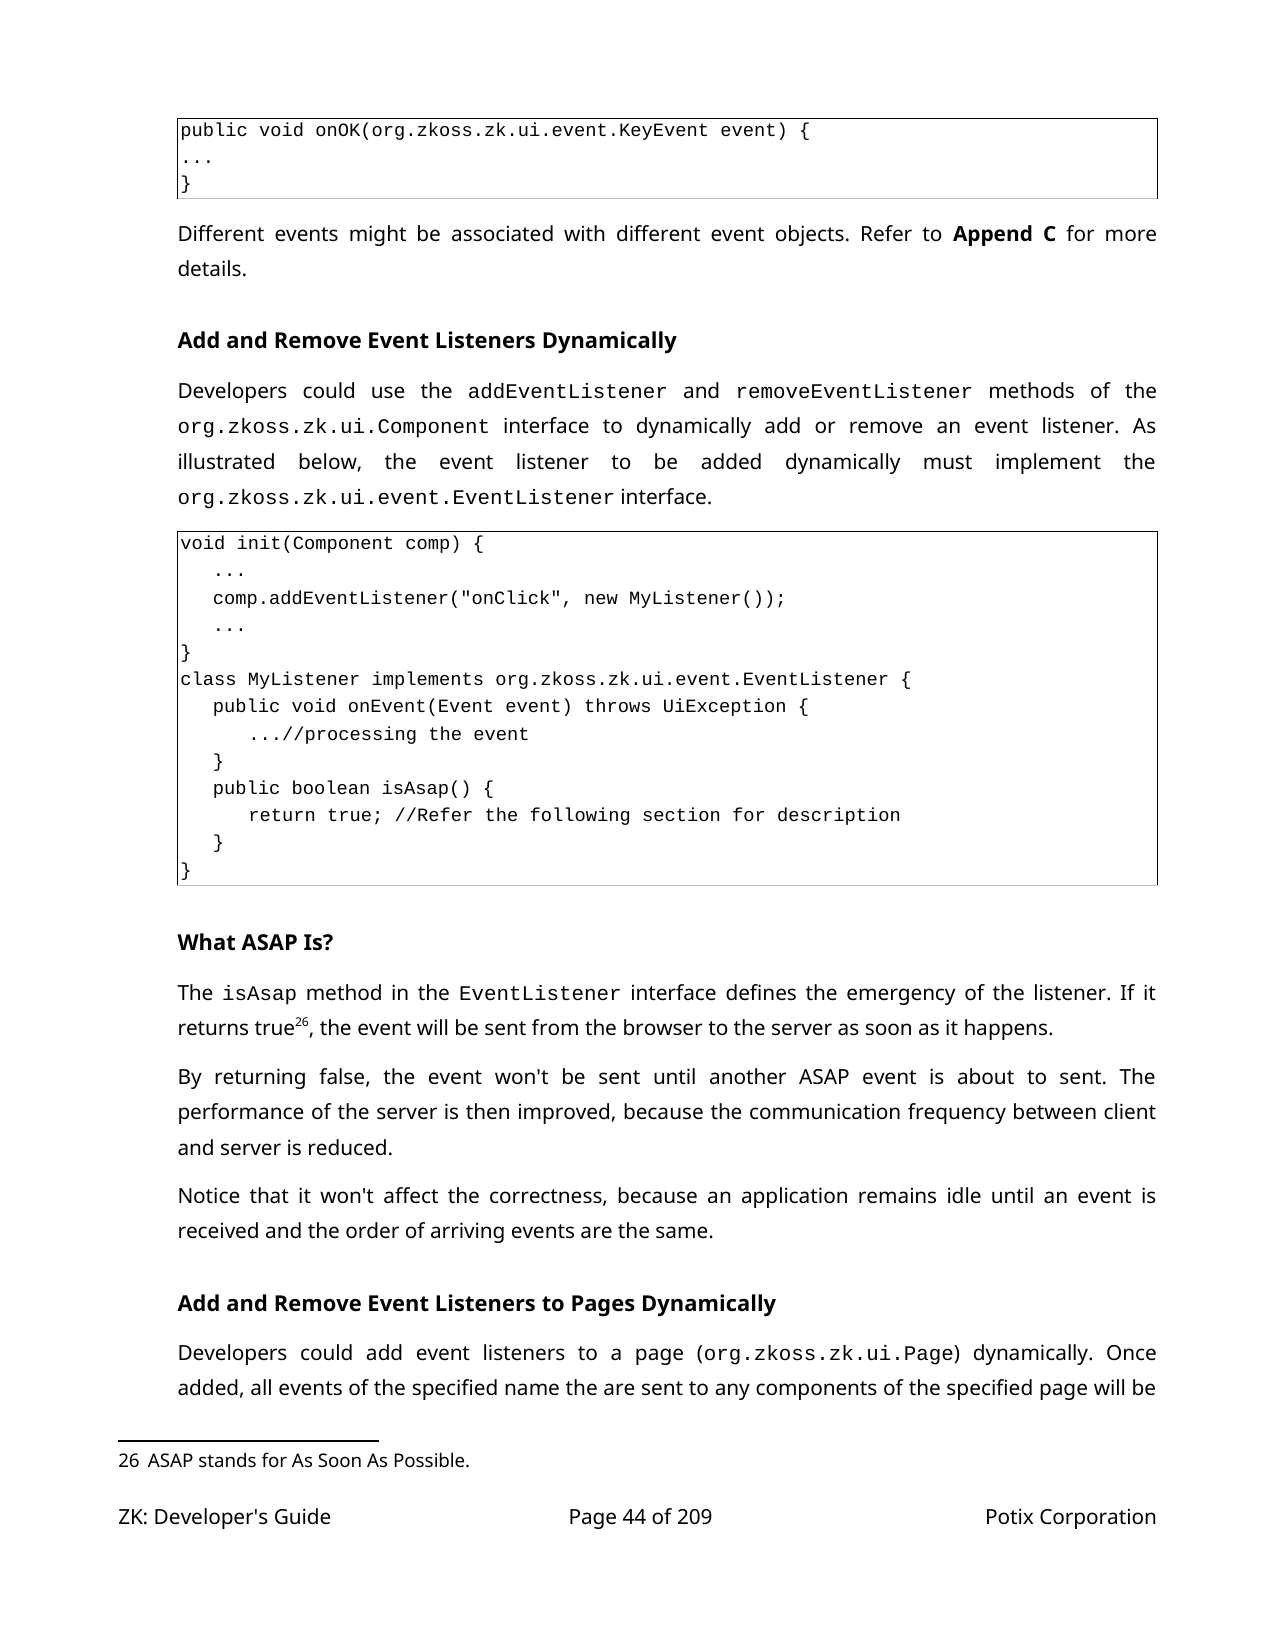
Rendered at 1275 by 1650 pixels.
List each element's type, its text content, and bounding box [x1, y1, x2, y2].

text comp.addEventListener("onClick", new MyListener()); [178, 586, 1157, 610]
text Notice that it won't affect the correctness, because an application remains idle until an event is received and the order of arriving events are the same. [177, 1181, 1157, 1245]
text } [178, 830, 1157, 854]
text Different events might be associated with different event objects. Refer to Append C for more details. [177, 219, 1157, 283]
text Developers could use the addEventListener and removeEventListener methods of the org.zkoss.zk.ui.Component interface to dynamically add or remove an event listener. As illustrated below, the event listener to be added dynamically must implement the org.zkoss.zk.ui.event.EventListener interface. [177, 376, 1157, 511]
text public boolean isAsap() { [178, 776, 1157, 800]
text ASAP stands for As Soon As Possible. [118, 1447, 1157, 1473]
text } [178, 640, 1157, 664]
text return true; //Refer the following section for description [178, 803, 1157, 827]
text } [178, 749, 1157, 773]
text Developers could add event listeners to a page (org.zkoss.zk.ui.Page) dynamically. Once added, all events of the specified name the are sent to any components of the specified page will be [177, 1338, 1157, 1402]
text By returning false, the event won't be sent until another ASAP event is about to sent. The performance of the server is then improved, because the communication frequency between client and server is reduced. [177, 1062, 1157, 1161]
subtitle Add and Remove Event Listeners Dynamically [177, 325, 1157, 355]
text ... [178, 613, 1157, 637]
subtitle What ASAP Is? [177, 927, 1157, 957]
text The isAsap method in the EventListener interface defines the emergency of the listener. If it returns true, the event will be sent from the browser to the server as soon as it happens. [177, 978, 1157, 1042]
text ... [178, 558, 1157, 583]
text } [178, 857, 1157, 885]
text class MyListener implements org.zkoss.zk.ui.event.EventListener { [178, 667, 1157, 691]
text public void onEvent(Event event) throws UiException { [178, 694, 1157, 718]
text void init(Component comp) { [178, 532, 1157, 555]
subtitle Add and Remove Event Listeners to Pages Dynamically [177, 1287, 1157, 1317]
text public void onOK(org.zkoss.zk.ui.event.KeyEvent event) { ... } [178, 119, 1157, 198]
text ...//processing the event [178, 721, 1157, 746]
